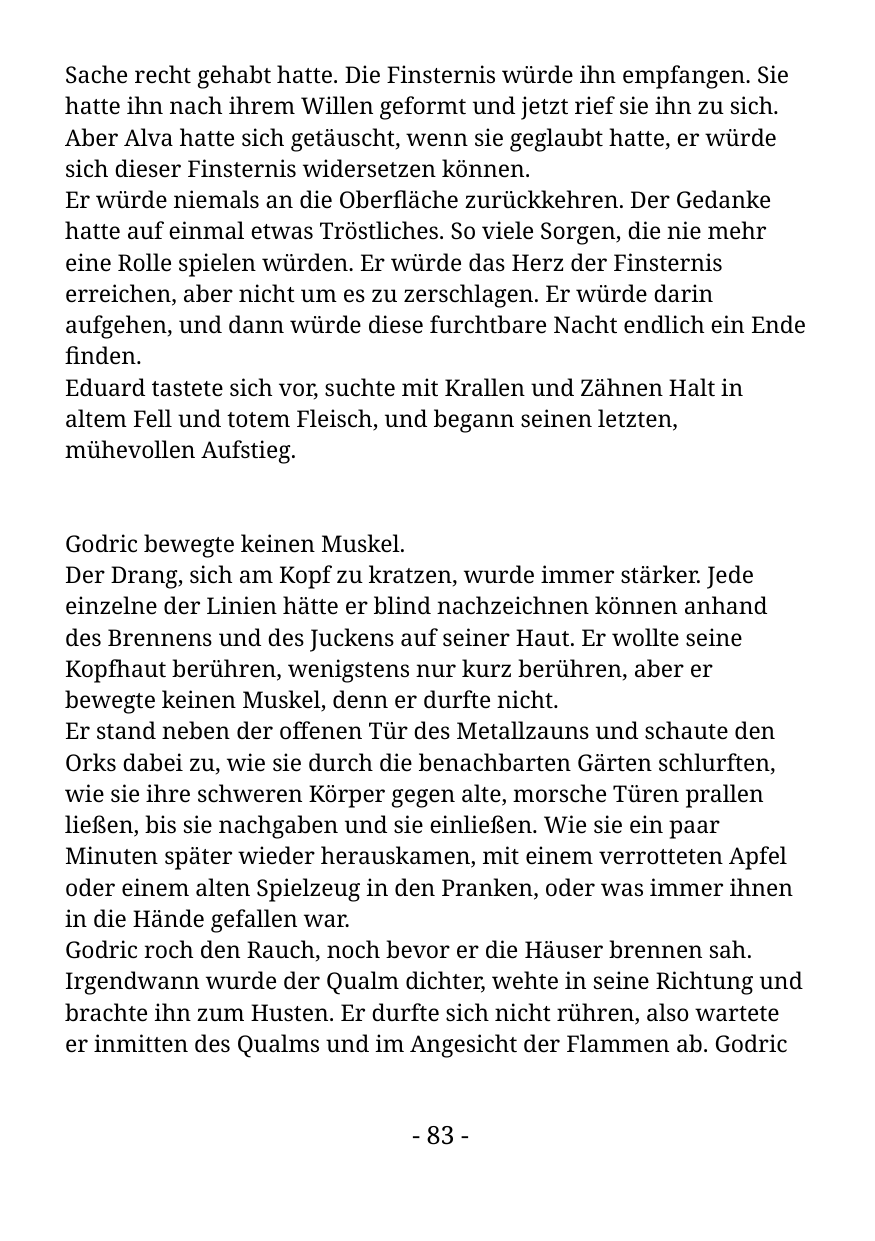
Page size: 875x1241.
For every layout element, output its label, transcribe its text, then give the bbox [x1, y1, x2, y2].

text Godric bewegte keinen Muskel. Der Drang, sich am Kopf zu kratzen, wurde immer stärker. Jede einzelne der Linien hätte er blind nachzeichnen können anhand des Brennens und des Juckens auf seiner Haut. Er wollte seine Kopfhaut berühren, wenigstens nur kurz berühren, aber er bewegte keinen Muskel, denn er durfte nicht. Er stand neben der offenen Tür des Metallzauns und schaute den Orks dabei zu, wie sie durch die benachbarten Gärten schlurften, wie sie ihre schweren Körper gegen alte, morsche Türen prallen ließen, bis sie nachgaben und sie einließen. Wie sie ein paar Minuten später wieder herauskamen, mit einem verrotteten Apfel oder einem alten Spielzeug in den Pranken, oder was immer ihnen in die Hände gefallen war. Godric roch den Rauch, noch bevor er die Häuser brennen sah. Irgendwann wurde der Qualm dichter, wehte in seine Richtung und brachte ihn zum Husten. Er durfte sich nicht rühren, also wartete er inmitten des Qualms und im Angesicht der Flammen ab. Godric [65, 528, 809, 1059]
text Sache recht gehabt hatte. Die Finsternis würde ihn empfangen. Sie hatte ihn nach ihrem Willen geformt und jetzt rief sie ihn zu sich. Aber Alva hatte sich getäuscht, wenn sie geglaubt hatte, er würde sich dieser Finsternis widersetzen können. Er würde niemals an die Oberfläche zurückkehren. Der Gedanke hatte auf einmal etwas Tröstliches. So viele Sorgen, die nie mehr eine Rolle spielen würden. Er würde das Herz der Finsternis erreichen, aber nicht um es zu zerschlagen. Er würde darin aufgehen, und dann würde diese furchtbare Nacht endlich ein Ende finden. Eduard tastete sich vor, suchte mit Krallen und Zähnen Halt in altem Fell und totem Fleisch, und begann seinen letzten, mühevollen Aufstieg. [65, 59, 809, 497]
